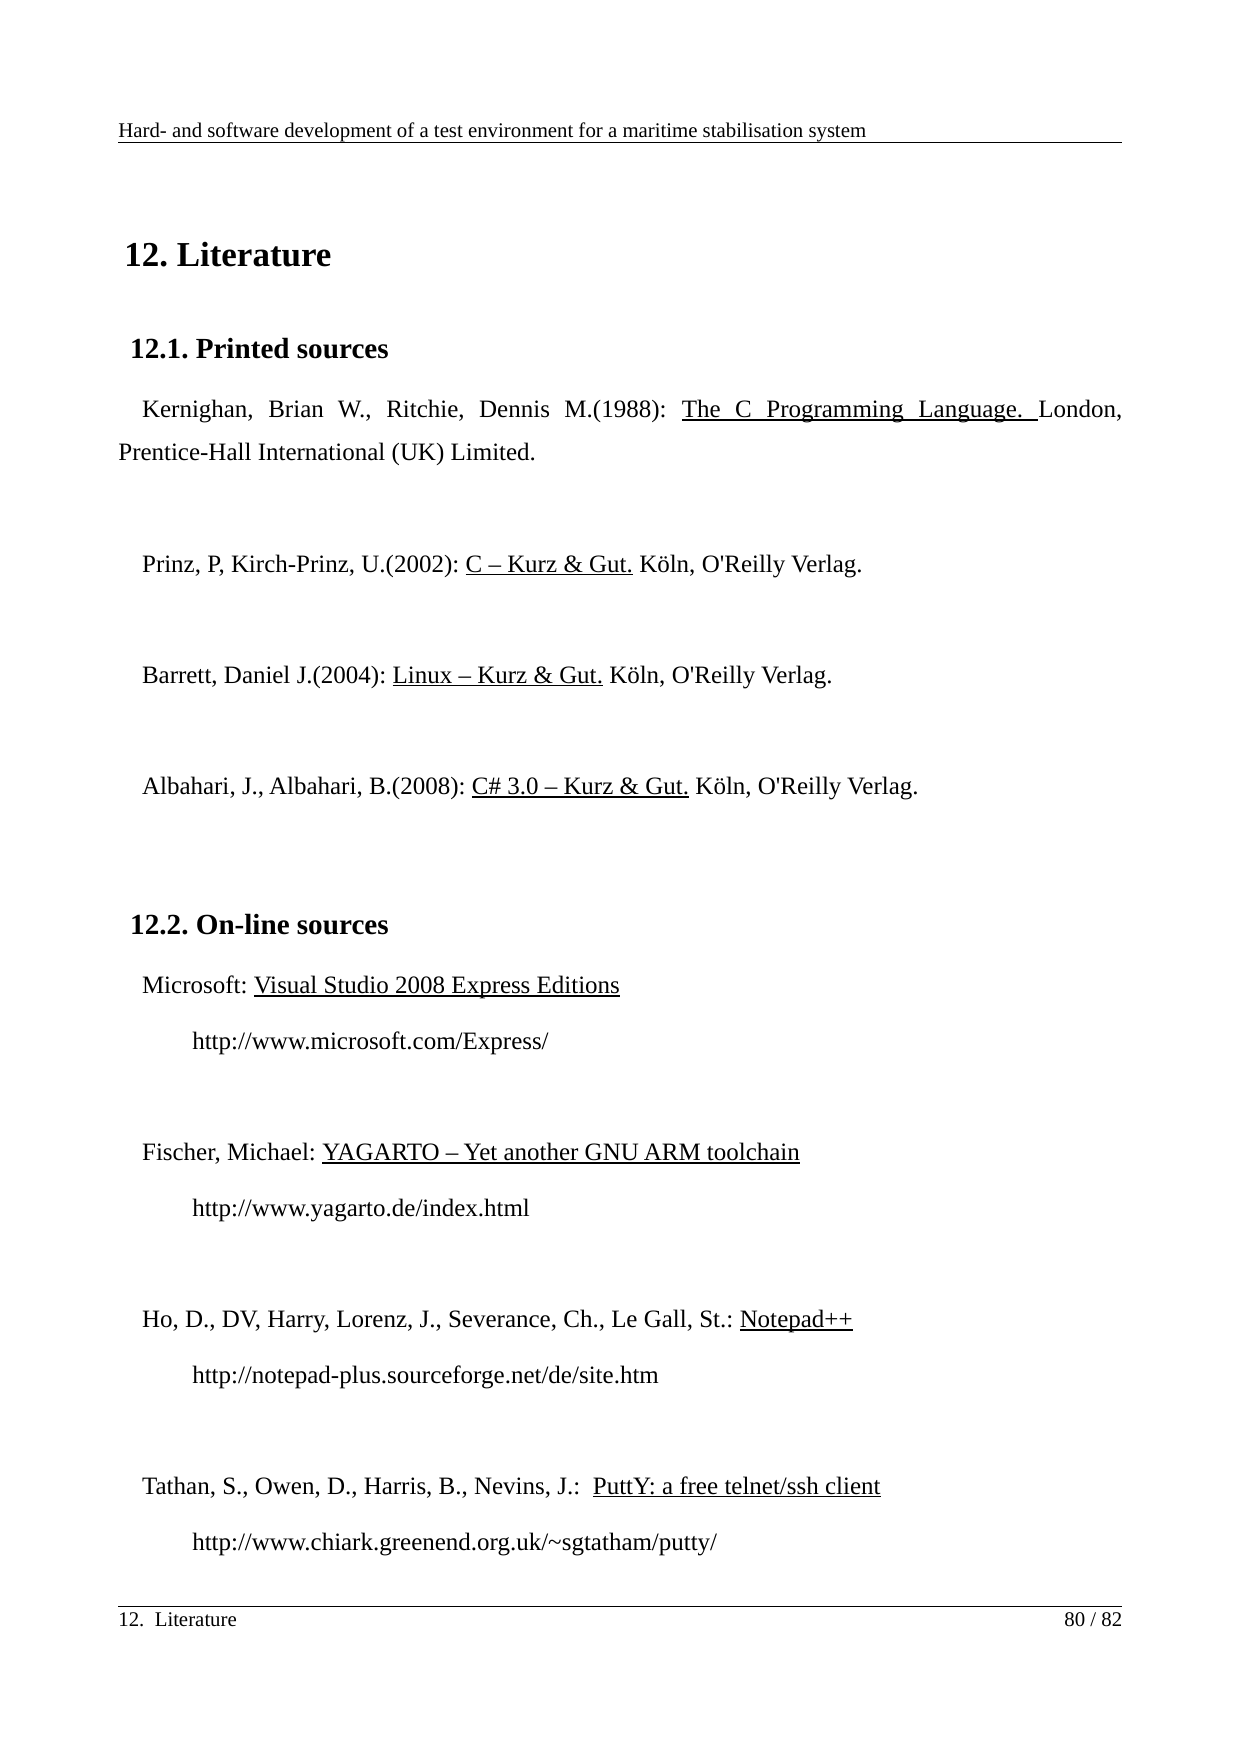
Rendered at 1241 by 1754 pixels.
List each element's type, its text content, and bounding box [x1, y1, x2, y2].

text Barrett, Daniel J.(2004): Linux – Kurz & Gut. Köln, O'Reilly Verlag. [118, 660, 1122, 689]
text Fischer, Michael: YAGARTO – Yet another GNU ARM toolchain [118, 1137, 1122, 1166]
text Tathan, S., Owen, D., Harris, B., Nevins, J.: PuttY: a free telnet/ssh client [118, 1471, 1122, 1500]
subtitle Literature [118, 234, 1122, 274]
subtitle On-line sources [118, 907, 1122, 941]
text http://notepad-plus.sourceforge.net/de/site.htm [118, 1360, 1122, 1388]
text Albahari, J., Albahari, B.(2008): C# 3.0 – Kurz & Gut. Köln, O'Reilly Verlag. [118, 771, 1122, 800]
text Ho, D., DV, Harry, Lorenz, J., Severance, Ch., Le Gall, St.: Notepad++ [118, 1304, 1122, 1333]
text Prinz, P, Kirch-Prinz, U.(2002): C – Kurz & Gut. Köln, O'Reilly Verlag. [118, 549, 1122, 577]
text http://www.yagarto.de/index.html [118, 1193, 1122, 1222]
text http://www.chiark.greenend.org.uk/~sgtatham/putty/ [118, 1527, 1122, 1555]
subtitle Printed sources [118, 332, 1122, 365]
text Microsoft: Visual Studio 2008 Express Editions [118, 970, 1122, 999]
text http://www.microsoft.com/Express/ [118, 1026, 1122, 1055]
text Kernighan, Brian W., Ritchie, Dennis M.(1988): The C Programming Language. London, Prentice-Hall International (UK) Limited. [118, 394, 1122, 466]
